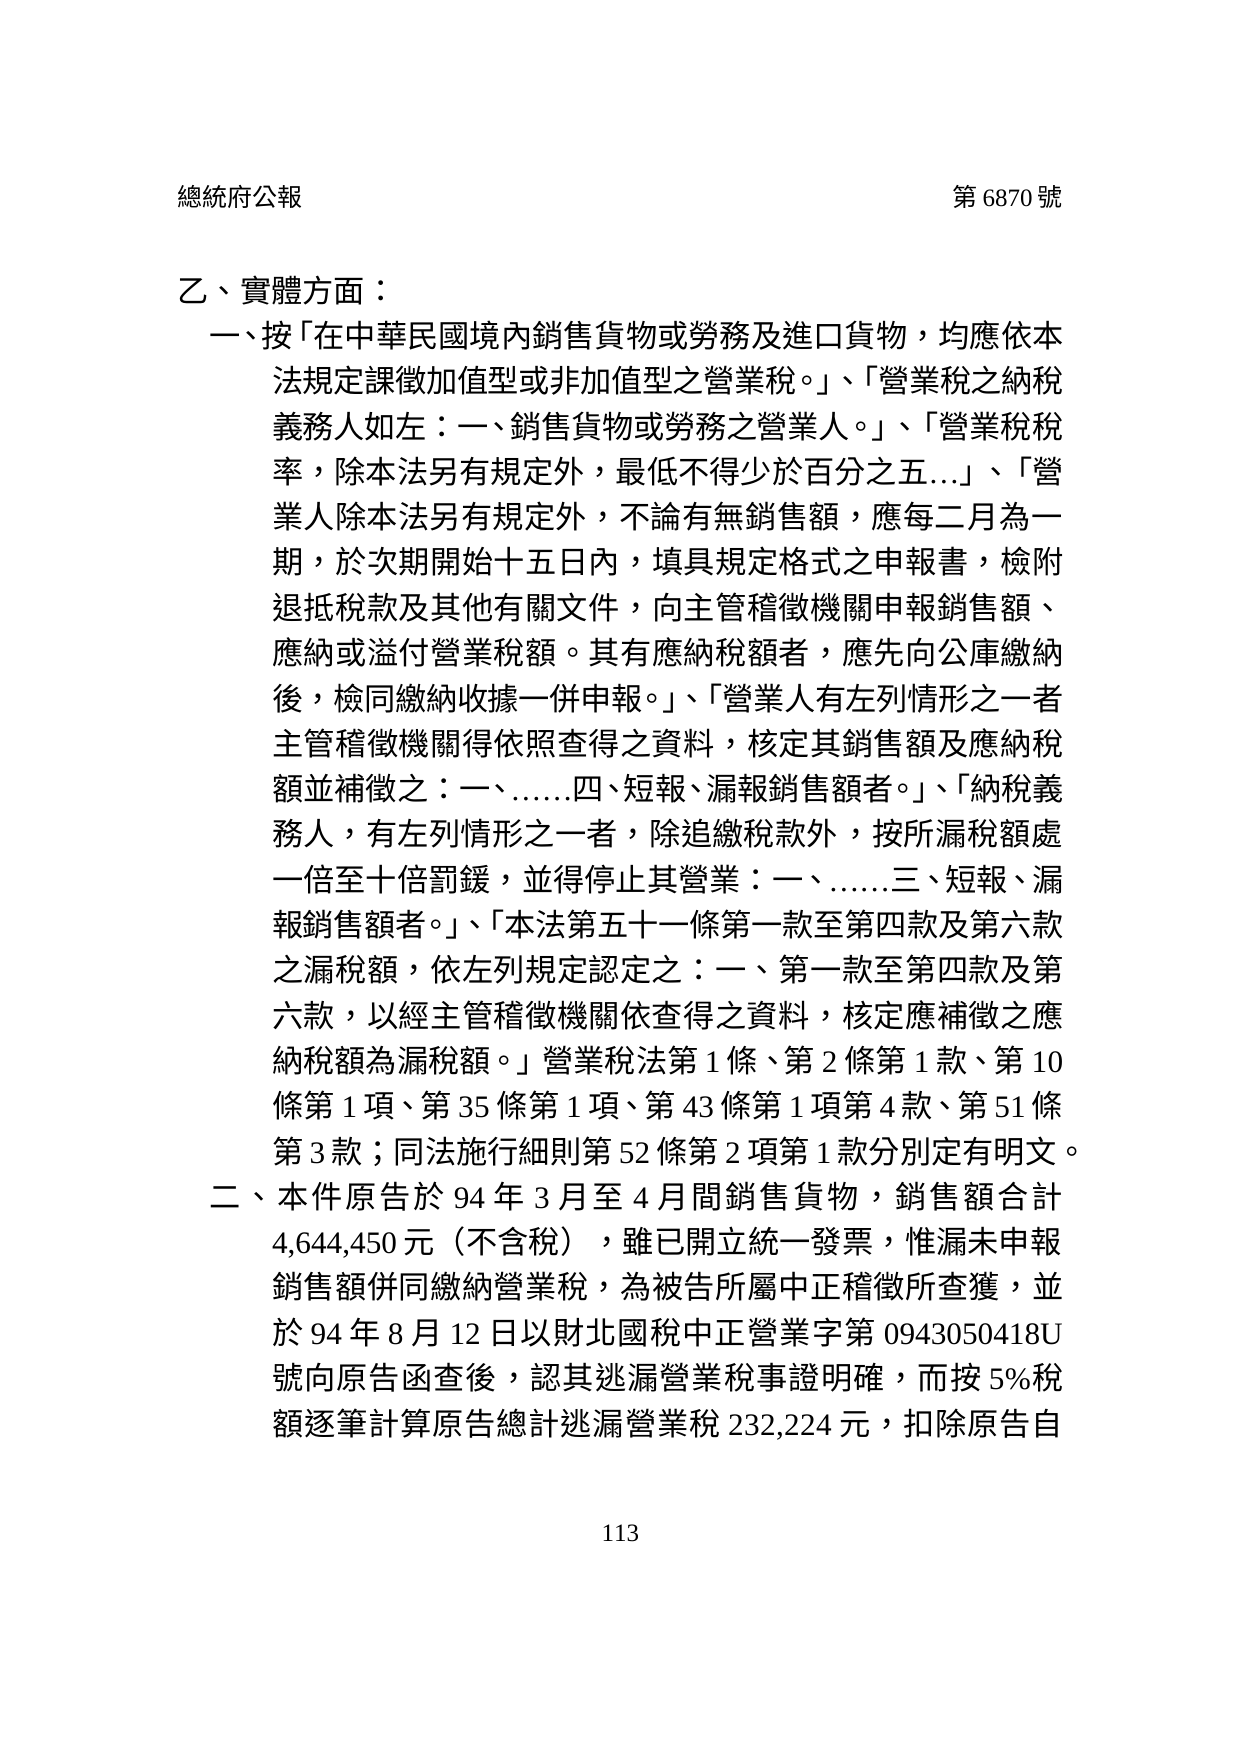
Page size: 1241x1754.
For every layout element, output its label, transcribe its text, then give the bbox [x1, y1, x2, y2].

text 一、按「在中華民國境內銷售貨物或勞務及進口貨物，均應依本法規定課徵加值型或非加值型之營業稅。」、「營業稅之納稅義務人如左：一、銷售貨物或勞務之營業人。」、「營業稅稅率，除本法另有規定外，最低不得少於百分之五…」、「營業人除本法另有規定外，不論有無銷售額，應每二月為一期，於次期開始十五日內，填具規定格式之申報書，檢附退抵稅款及其他有關文件，向主管稽徵機關申報銷售額、應納或溢付營業稅額。其有應納稅額者，應先向公庫繳納後，檢同繳納收據一併申報。」、「營業人有左列情形之一者，主管稽徵機關得依照查得之資料，核定其銷售額及應納稅額並補徵之：一、……四、短報、漏報銷售額者。」、「納稅義務人，有左列情形之一者，除追繳稅款外，按所漏稅額處一倍至十倍罰鍰，並得停止其營業：一、……三、短報、漏報銷售額者。」、「本法第五十一條第一款至第四款及第六款之漏稅額，依左列規定認定之：一、第一款至第四款及第六款，以經主管稽徵機關依查得之資料，核定應補徵之應納稅額為漏稅額。」營業稅法第1條、第2條第1款、第10條第1項、第35條第1項、第43條第1項第4款、第51條第3款；同法施行細則第52條第2項第1款分別定有明文。 [209, 311, 1063, 1172]
text 乙、實體方面： [177, 266, 1063, 311]
text 二、本件原告於94年3月至4月間銷售貨物，銷售額合計4,644,450元（不含稅），雖已開立統一發票，惟漏未申報銷售額併同繳納營業稅，為被告所屬中正稽徵所查獲，並於94年8月12日以財北國稅中正營業字第0943050418U號向原告函查後，認其逃漏營業稅事證明確，而按5%稅額逐筆計算原告總計逃漏營業稅232,224元，扣除原告自 [209, 1172, 1063, 1444]
